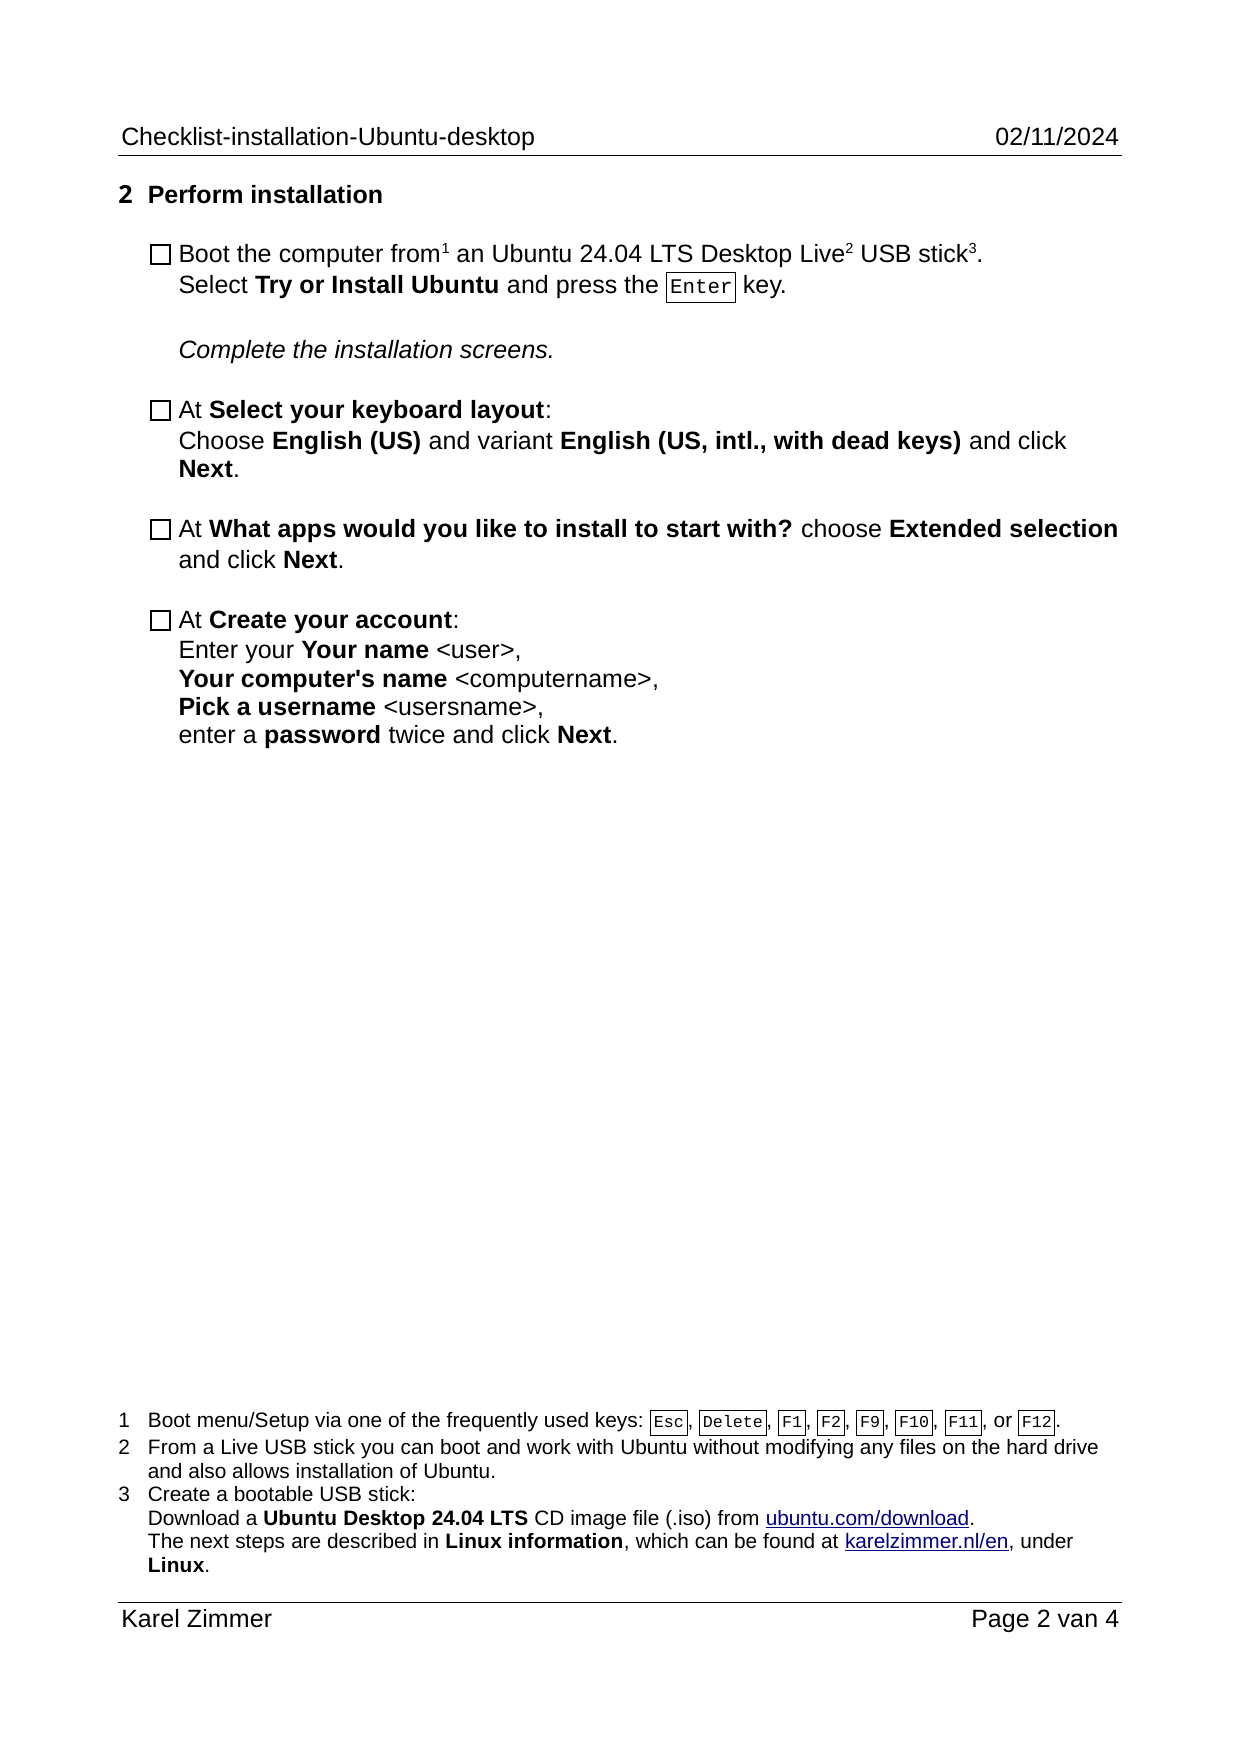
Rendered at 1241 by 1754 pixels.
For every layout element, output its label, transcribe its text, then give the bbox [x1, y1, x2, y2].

table_cell [142, 605, 177, 635]
table_cell [118, 304, 142, 334]
table_cell [118, 365, 142, 395]
table_cell [118, 425, 142, 484]
table_cell [142, 269, 177, 304]
table_header [142, 239, 177, 269]
table_cell Enter your Your name <user>, Your computer's name <computername>, Pick a username <USERsname>, enter a password twice and click Next. [177, 635, 1122, 750]
table_cell [118, 335, 142, 365]
table_cell and click Next. [177, 544, 1122, 575]
table_cell [142, 514, 177, 544]
table_cell Select Try or Install Ubuntu and press the Enter key. [177, 269, 1122, 304]
table_cell [118, 484, 142, 514]
table_cell [142, 635, 177, 750]
table_cell [118, 514, 142, 544]
table_cell [177, 575, 1122, 605]
table_cell [177, 365, 1122, 395]
table_cell [142, 304, 177, 334]
table_cell [142, 395, 177, 425]
table_cell Choose English (US) and variant English (US, intl., with dead keys) and click Next. [177, 425, 1122, 484]
list Perform installation [118, 177, 1122, 211]
table_cell [118, 575, 142, 605]
table_cell [142, 575, 177, 605]
table_cell [177, 304, 1122, 334]
table_cell At What apps would you like to install to start with? choose Extended selection [177, 514, 1122, 544]
table_cell [177, 484, 1122, 514]
table_cell Complete the installation screens. [177, 335, 1122, 365]
table_cell [142, 365, 177, 395]
table_cell [142, 484, 177, 514]
table_header Boot the computer from an Ubuntu 24.04 LTS Desktop Live USB stick. [177, 239, 1122, 269]
table_cell At Select your keyboard layout: [177, 395, 1122, 425]
table_cell [118, 605, 142, 635]
table_cell [142, 425, 177, 484]
table_cell At Create your account: [177, 605, 1122, 635]
table_cell [118, 544, 142, 575]
table_cell [142, 544, 177, 575]
table_header [118, 239, 142, 269]
table_cell [118, 635, 142, 750]
table_cell [118, 395, 142, 425]
table_cell [118, 269, 142, 304]
table_cell [142, 335, 177, 365]
